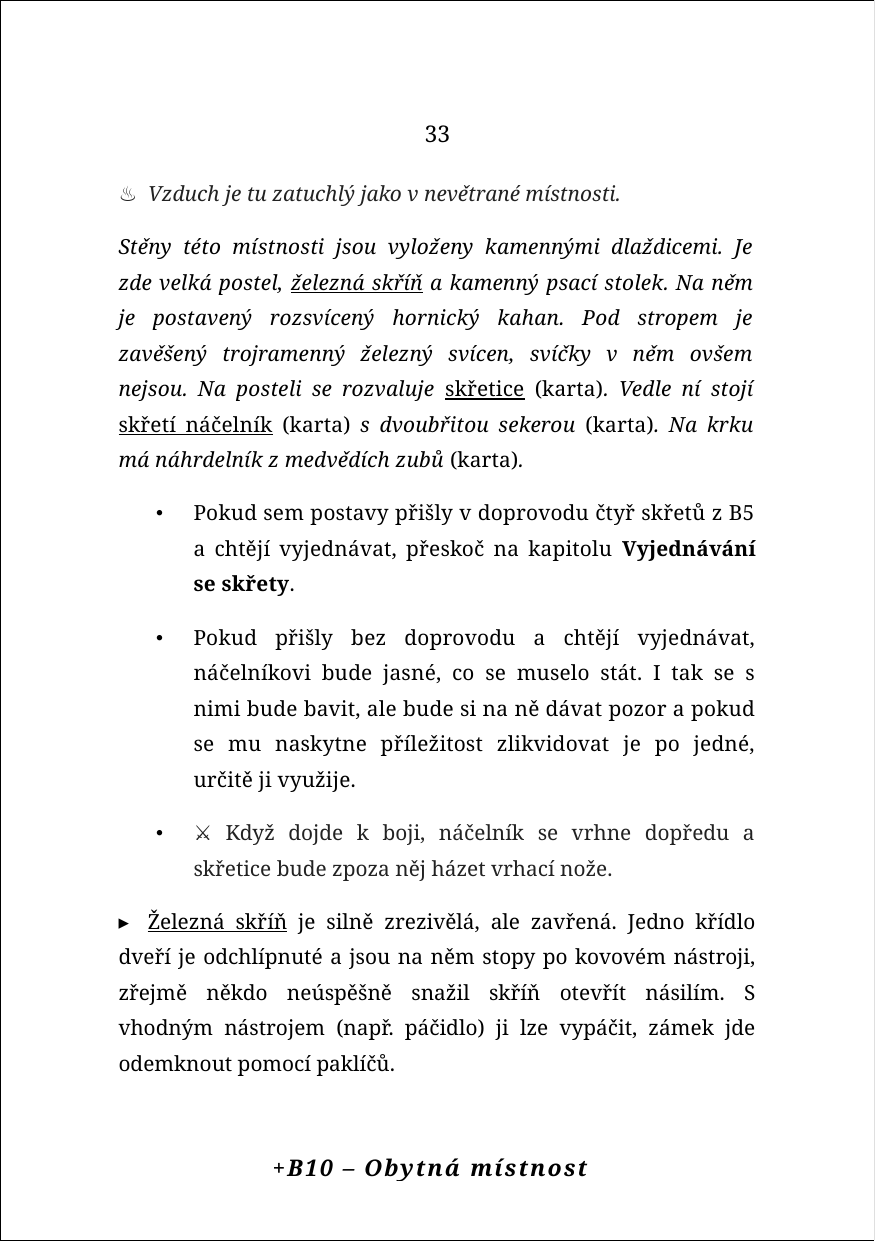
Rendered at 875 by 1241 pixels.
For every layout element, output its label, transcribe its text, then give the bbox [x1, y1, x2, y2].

list Pokud přišly bez doprovodu a chtějí vyjednávat, náčelníkovi bude jasné, co se muselo stát. I tak se s nimi bude bavit, ale bude si na ně dávat pozor a pokud se mu naskytne příležitost zlikvidovat je po jedné, určitě ji využije. [156, 623, 756, 793]
text ♨ Vzduch je tu zatuchlý jako v nevětrané místnosti. [118, 179, 756, 207]
list ⚔ Když dojde k boji, náčelník se vrhne dopředu a skřetice bude zpoza něj házet vrhací nože. [156, 818, 756, 882]
list Pokud sem postavy přišly v doprovodu čtyř skřetů z B5 a chtějí vyjednávat, přeskoč na kapitolu Vyjednávání se skřety. [156, 498, 756, 598]
text Stěny této místnosti jsou vyloženy kamennými dlaždicemi. Je zde velká postel, železná skříň a kamenný psací stolek. Na něm je postavený rozsvícený hornický kahan. Pod stropem je zavěšený trojramenný železný svícen, svíčky v něm ovšem nejsou. Na posteli se rozvaluje skřetice (karta). Vedle ní stojí skřetí náčelník (karta) s dvoubřitou sekerou (karta). Na krku má náhrdelník z medvědích zubů (karta). [118, 232, 756, 474]
text ▸ Železná skříň je silně zrezivělá, ale zavřená. Jedno křídlo dveří je odchlípnuté a jsou na něm stopy po kovovém nástroji, zřejmě někdo neúspěšně snažil skříň otevřít násilím. S vhodným nástrojem (např. páčidlo) ji lze vypáčit, zámek jde odemknout pomocí paklíčů. [118, 907, 756, 1077]
